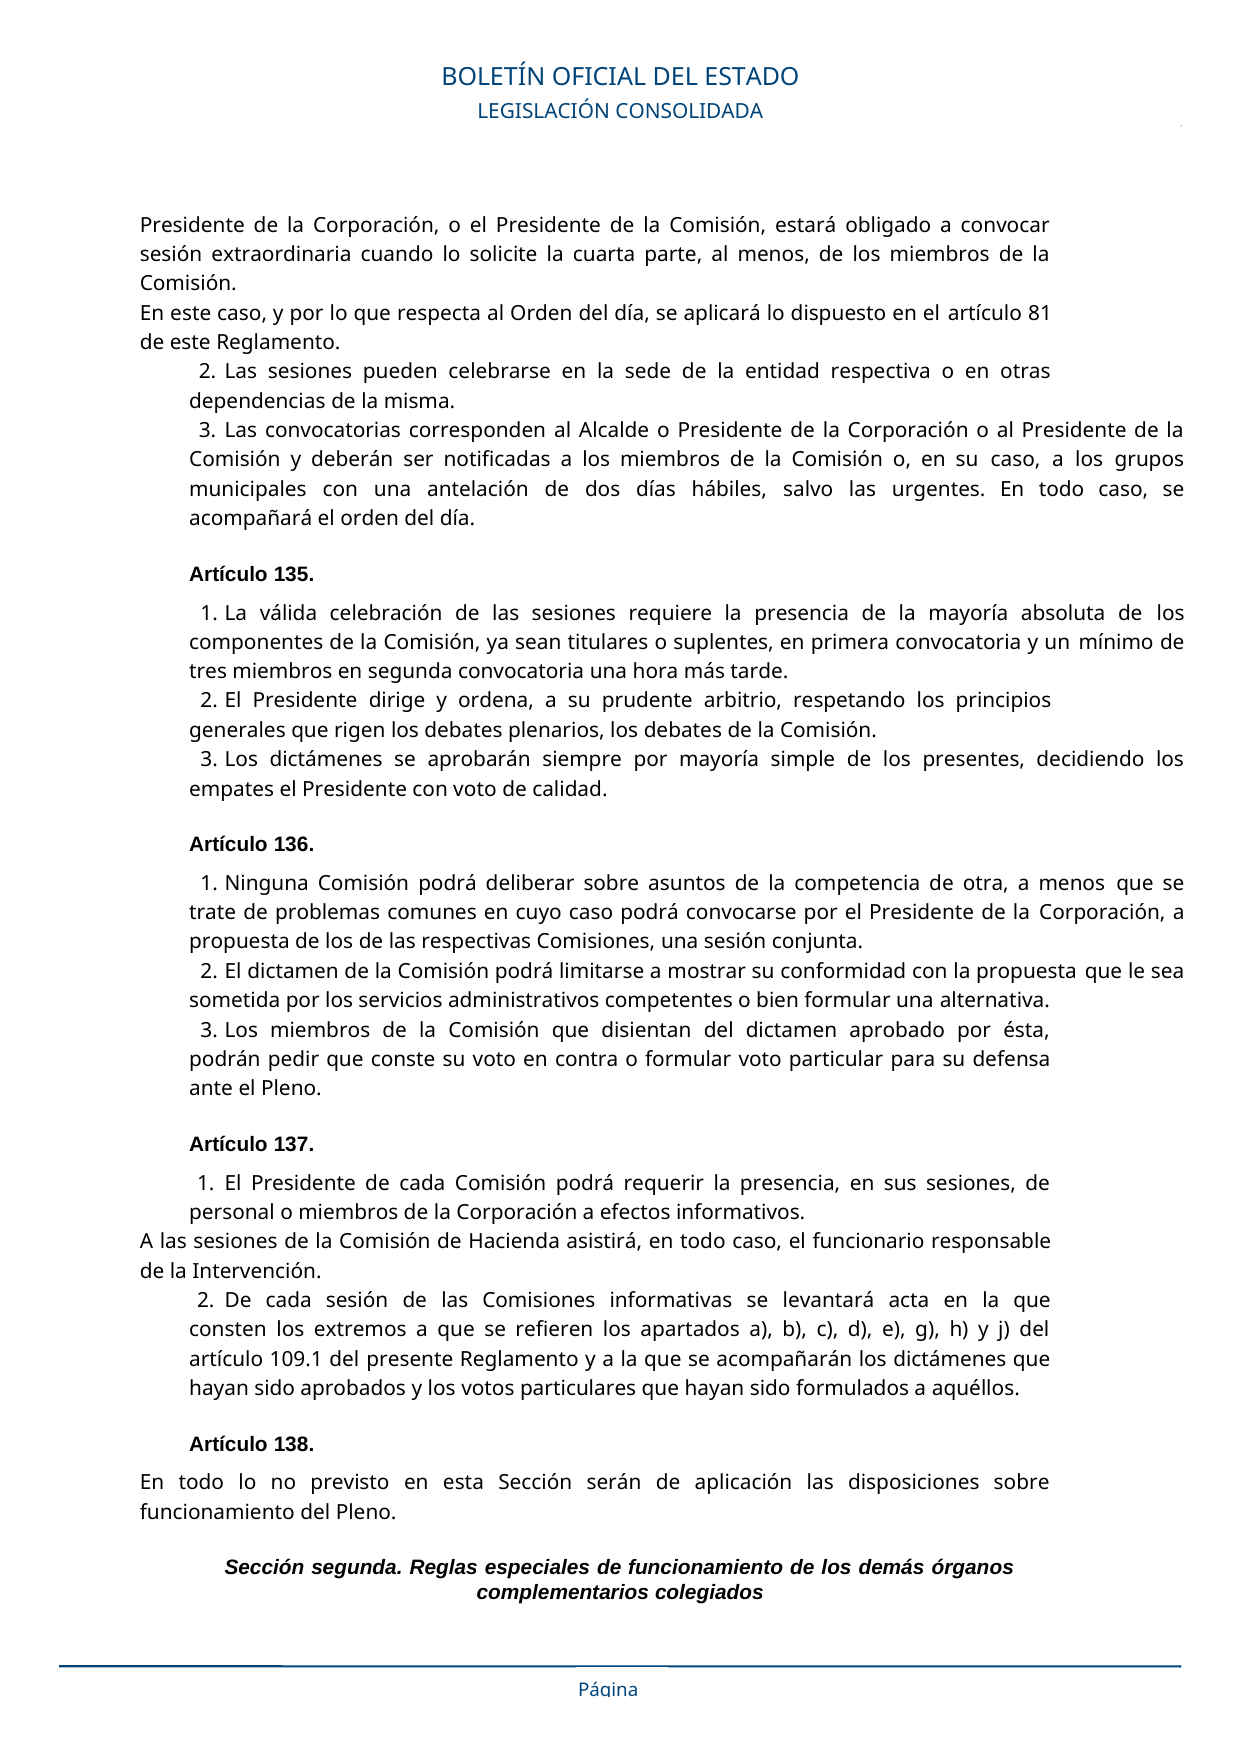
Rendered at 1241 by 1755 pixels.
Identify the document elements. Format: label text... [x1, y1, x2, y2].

list La válida celebración de las sesiones requiere la presencia de la mayoría absoluta de los componentes de la Comisión, ya sean titulares o suplentes, en primera convocatoria y un mínimo de tres miembros en segunda convocatoria una hora más tarde. [165, 598, 1184, 684]
list El Presidente de cada Comisión podrá requerir la presencia, en sus sesiones, de personal o miembros de la Corporación a efectos informativos. [161, 1168, 1052, 1226]
subtitle Artículo 136. [189, 832, 1184, 856]
list Ninguna Comisión podrá deliberar sobre asuntos de la competencia de otra, a menos que se trate de problemas comunes en cuyo caso podrá convocarse por el Presidente de la Corporación, a propuesta de los de las respectivas Comisiones, una sesión conjunta. [165, 868, 1184, 955]
list Los miembros de la Comisión que disientan del dictamen aprobado por ésta, podrán pedir que conste su voto en contra o formular voto particular para su defensa ante el Pleno. [165, 1015, 1051, 1102]
list El Presidente dirige y ordena, a su prudente arbitrio, respetando los principios generales que rigen los debates plenarios, los debates de la Comisión. [165, 686, 1052, 743]
text Presidente de la Corporación, o el Presidente de la Comisión, estará obligado a convocar sesión extraordinaria cuando lo solicite la cuarta parte, al menos, de los miembros de la Comisión. [139, 210, 1052, 297]
subtitle Artículo 135. [189, 561, 1184, 585]
subtitle Artículo 137. [189, 1132, 1184, 1156]
list Las sesiones pueden celebrarse en la sede de la entidad respectiva o en otras dependencias de la misma. [163, 357, 1052, 414]
list Las convocatorias corresponden al Alcalde o Presidente de la Corporación o al Presidente de la Comisión y deberán ser notificadas a los miembros de la Comisión o, en su caso, a los grupos municipales con una antelación de dos días hábiles, salvo las urgentes. En todo caso, se acompañará el orden del día. [163, 415, 1184, 531]
text Sección segunda. Reglas especiales de funcionamiento de los demás órganos complementarios colegiados [224, 1555, 1072, 1603]
list El dictamen de la Comisión podrá limitarse a mostrar su conformidad con la propuesta que le sea sometida por los servicios administrativos competentes o bien formular una alternativa. [165, 956, 1184, 1014]
text En este caso, y por lo que respecta al Orden del día, se aplicará lo dispuesto en el artículo 81 de este Reglamento. [139, 298, 1052, 356]
subtitle Artículo 138. [189, 1431, 1184, 1455]
text En todo lo no previsto en esta Sección serán de aplicación las disposiciones sobre funcionamiento del Pleno. [139, 1467, 1052, 1525]
list De cada sesión de las Comisiones informativas se levantará acta en la que consten los extremos a que se refieren los apartados a), b), c), d), e), g), h) y j) del artículo 109.1 del presente Reglamento y a la que se acompañarán los dictámenes que hayan sido aprobados y los votos particulares que hayan sido formulados a aquéllos. [161, 1285, 1052, 1401]
list Los dictámenes se aprobarán siempre por mayoría simple de los presentes, decidiendo los empates el Presidente con voto de calidad. [165, 744, 1184, 802]
text A las sesiones de la Comisión de Hacienda asistirá, en todo caso, el funcionario responsable de la Intervención. [139, 1226, 1052, 1284]
